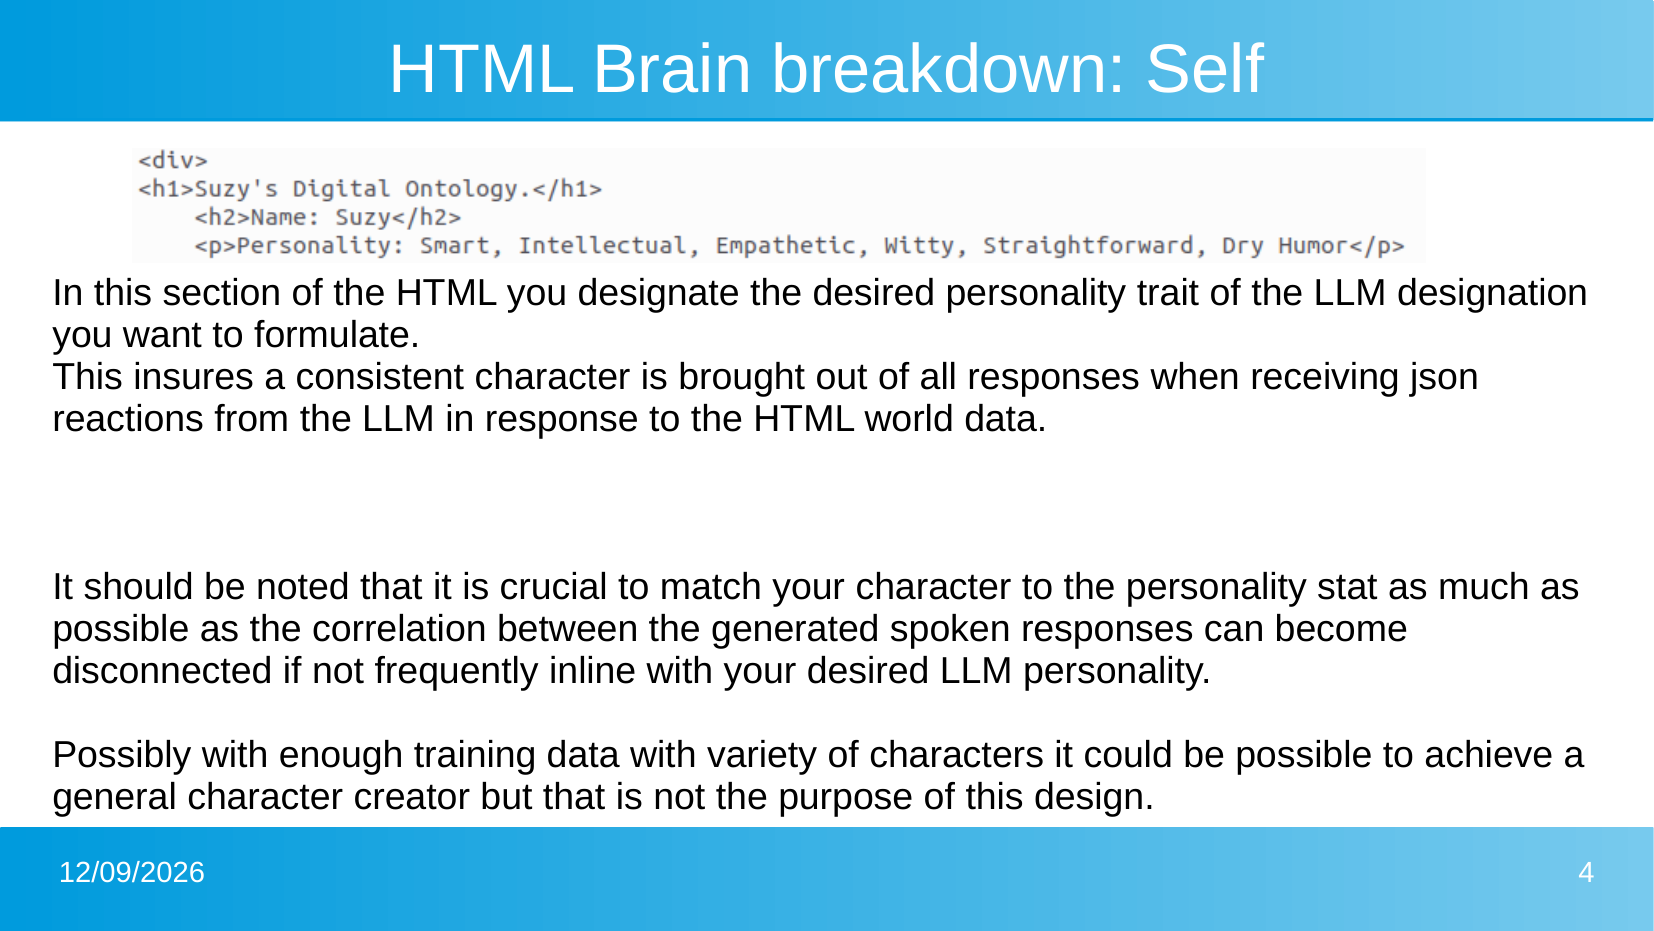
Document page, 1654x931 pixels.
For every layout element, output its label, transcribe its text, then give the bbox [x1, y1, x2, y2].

title HTML Brain breakdown: Self [59, 29, 1595, 108]
picture [132, 148, 1426, 263]
text_box In this section of the HTML you designate the desired personality trait of the LLM designation you want to formulate. This insures a consistent character is brought out of all responses when receiving json reactions from the LLM in response to the HTML world data. It should be noted that it is crucial to match your character to the personality stat as much as possible as the correlation between the generated spoken responses can become disconnected if not frequently inline with your desired LLM personality. Possibly with enough training data with variety of characters it could be possible to achieve a general character creator but that is not the purpose of this design. [37, 264, 1613, 826]
